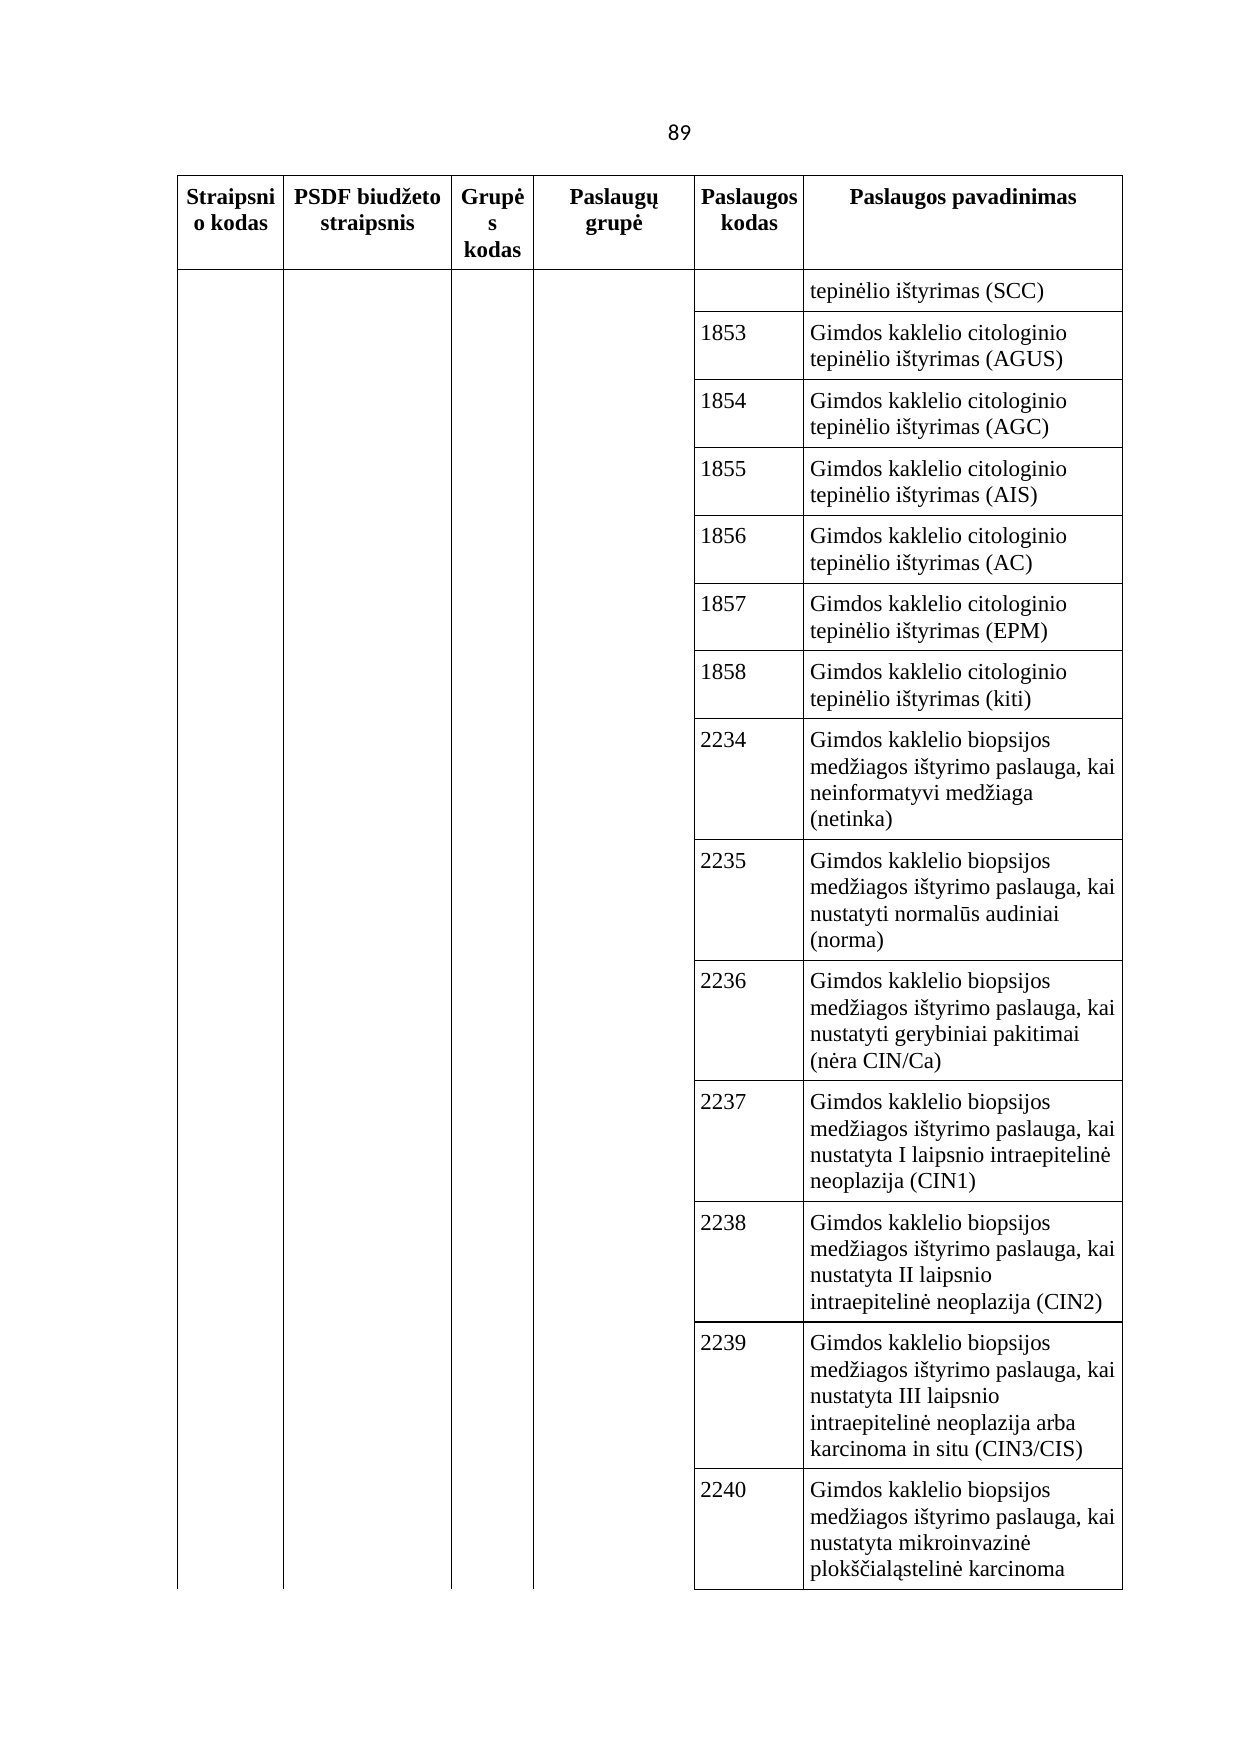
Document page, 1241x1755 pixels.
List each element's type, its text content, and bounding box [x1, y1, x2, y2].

table_cell Gimdos kaklelio biopsijos medžiagos ištyrimo paslauga, kai nustatyta mikroinvazinė plokščialąstelinė karcinoma [804, 1469, 1122, 1589]
table_cell [178, 650, 283, 718]
table_cell 2234 [695, 719, 803, 839]
table_cell [695, 270, 803, 311]
table_cell [452, 583, 533, 650]
table_cell [452, 379, 533, 447]
table_cell [178, 447, 283, 514]
table_header Straipsnio kodas [178, 176, 283, 269]
table_cell [452, 650, 533, 718]
table_cell [534, 1321, 694, 1468]
table_cell [178, 515, 283, 582]
table_cell Gimdos kaklelio biopsijos medžiagos ištyrimo paslauga, kai nustatyta III laipsnio intraepitelinė neoplazija arba karcinoma in situ (CIN3/CIS) [804, 1323, 1122, 1468]
table_cell [534, 515, 694, 582]
table_cell [284, 1080, 451, 1201]
table_cell [452, 270, 533, 311]
table_cell [284, 718, 451, 839]
table_cell 1858 [695, 651, 803, 718]
table_cell [178, 1468, 283, 1589]
table_cell [284, 839, 451, 959]
table_cell 2239 [695, 1323, 803, 1468]
table_cell [178, 839, 283, 959]
table_cell [284, 650, 451, 718]
table_cell [178, 583, 283, 650]
table_cell tepinėlio ištyrimas (SCC) [804, 270, 1122, 311]
table_header Paslaugų grupė [534, 176, 694, 269]
table_cell [284, 583, 451, 650]
table_cell [534, 960, 694, 1080]
table_cell 2240 [695, 1469, 803, 1589]
table_cell [284, 960, 451, 1080]
table_cell [284, 379, 451, 447]
table_cell 1857 [695, 584, 803, 650]
table_cell [534, 447, 694, 514]
table_cell 2236 [695, 961, 803, 1080]
table_cell Gimdos kaklelio citologinio tepinėlio ištyrimas (AGC) [804, 380, 1122, 447]
table_cell [534, 650, 694, 718]
table_cell [452, 1080, 533, 1201]
table_cell Gimdos kaklelio citologinio tepinėlio ištyrimas (AGUS) [804, 312, 1122, 379]
table_header Paslaugos kodas [695, 176, 803, 269]
table_cell 2238 [695, 1202, 803, 1321]
table_cell 1855 [695, 448, 803, 514]
table_cell [178, 960, 283, 1080]
table_cell [452, 515, 533, 582]
table_cell Gimdos kaklelio citologinio tepinėlio ištyrimas (kiti) [804, 651, 1122, 718]
table_cell Gimdos kaklelio biopsijos medžiagos ištyrimo paslauga, kai nustatyta II laipsnio intraepitelinė neoplazija (CIN2) [804, 1202, 1122, 1321]
table_cell Gimdos kaklelio biopsijos medžiagos ištyrimo paslauga, kai nustatyti gerybiniai pakitimai (nėra CIN/Ca) [804, 961, 1122, 1080]
table_cell [534, 1468, 694, 1589]
table_cell [178, 1201, 283, 1321]
table_header Grupės kodas [452, 176, 533, 269]
table_cell [284, 515, 451, 582]
table_cell [178, 311, 283, 379]
table_cell [178, 1321, 283, 1468]
table_header PSDF biudžeto straipsnis [284, 176, 451, 269]
table_cell Gimdos kaklelio biopsijos medžiagos ištyrimo paslauga, kai neinformatyvi medžiaga (netinka) [804, 719, 1122, 839]
table_cell [534, 1201, 694, 1321]
table_cell [534, 1080, 694, 1201]
table_cell [534, 379, 694, 447]
table_cell Gimdos kaklelio biopsijos medžiagos ištyrimo paslauga, kai nustatyti normalūs audiniai (norma) [804, 840, 1122, 959]
table_cell Gimdos kaklelio citologinio tepinėlio ištyrimas (AC) [804, 516, 1122, 582]
table_cell [452, 447, 533, 514]
table_cell [284, 1321, 451, 1468]
table_cell [178, 1080, 283, 1201]
table_cell [534, 839, 694, 959]
table_cell Gimdos kaklelio biopsijos medžiagos ištyrimo paslauga, kai nustatyta I laipsnio intraepitelinė neoplazija (CIN1) [804, 1081, 1122, 1201]
table_cell [452, 1321, 533, 1468]
table_cell [534, 311, 694, 379]
table_cell [284, 1468, 451, 1589]
table_cell [452, 960, 533, 1080]
table_cell Gimdos kaklelio citologinio tepinėlio ištyrimas (EPM) [804, 584, 1122, 650]
table_cell [284, 447, 451, 514]
table_cell [284, 270, 451, 311]
table_header Paslaugos pavadinimas [804, 176, 1122, 269]
table_cell 1856 [695, 516, 803, 582]
table_cell [284, 311, 451, 379]
table_cell [452, 1468, 533, 1589]
table_cell [534, 270, 694, 311]
table_cell [452, 1201, 533, 1321]
table_cell 2235 [695, 840, 803, 959]
table_cell [178, 270, 283, 311]
table_cell Gimdos kaklelio citologinio tepinėlio ištyrimas (AIS) [804, 448, 1122, 514]
table_cell [534, 583, 694, 650]
table_cell [452, 311, 533, 379]
table_cell [452, 718, 533, 839]
table_cell 1853 [695, 312, 803, 379]
table_cell [284, 1201, 451, 1321]
table_cell [534, 718, 694, 839]
table_cell 2237 [695, 1081, 803, 1201]
table_cell [452, 839, 533, 959]
table_cell [178, 718, 283, 839]
table_cell [178, 379, 283, 447]
table_cell 1854 [695, 380, 803, 447]
